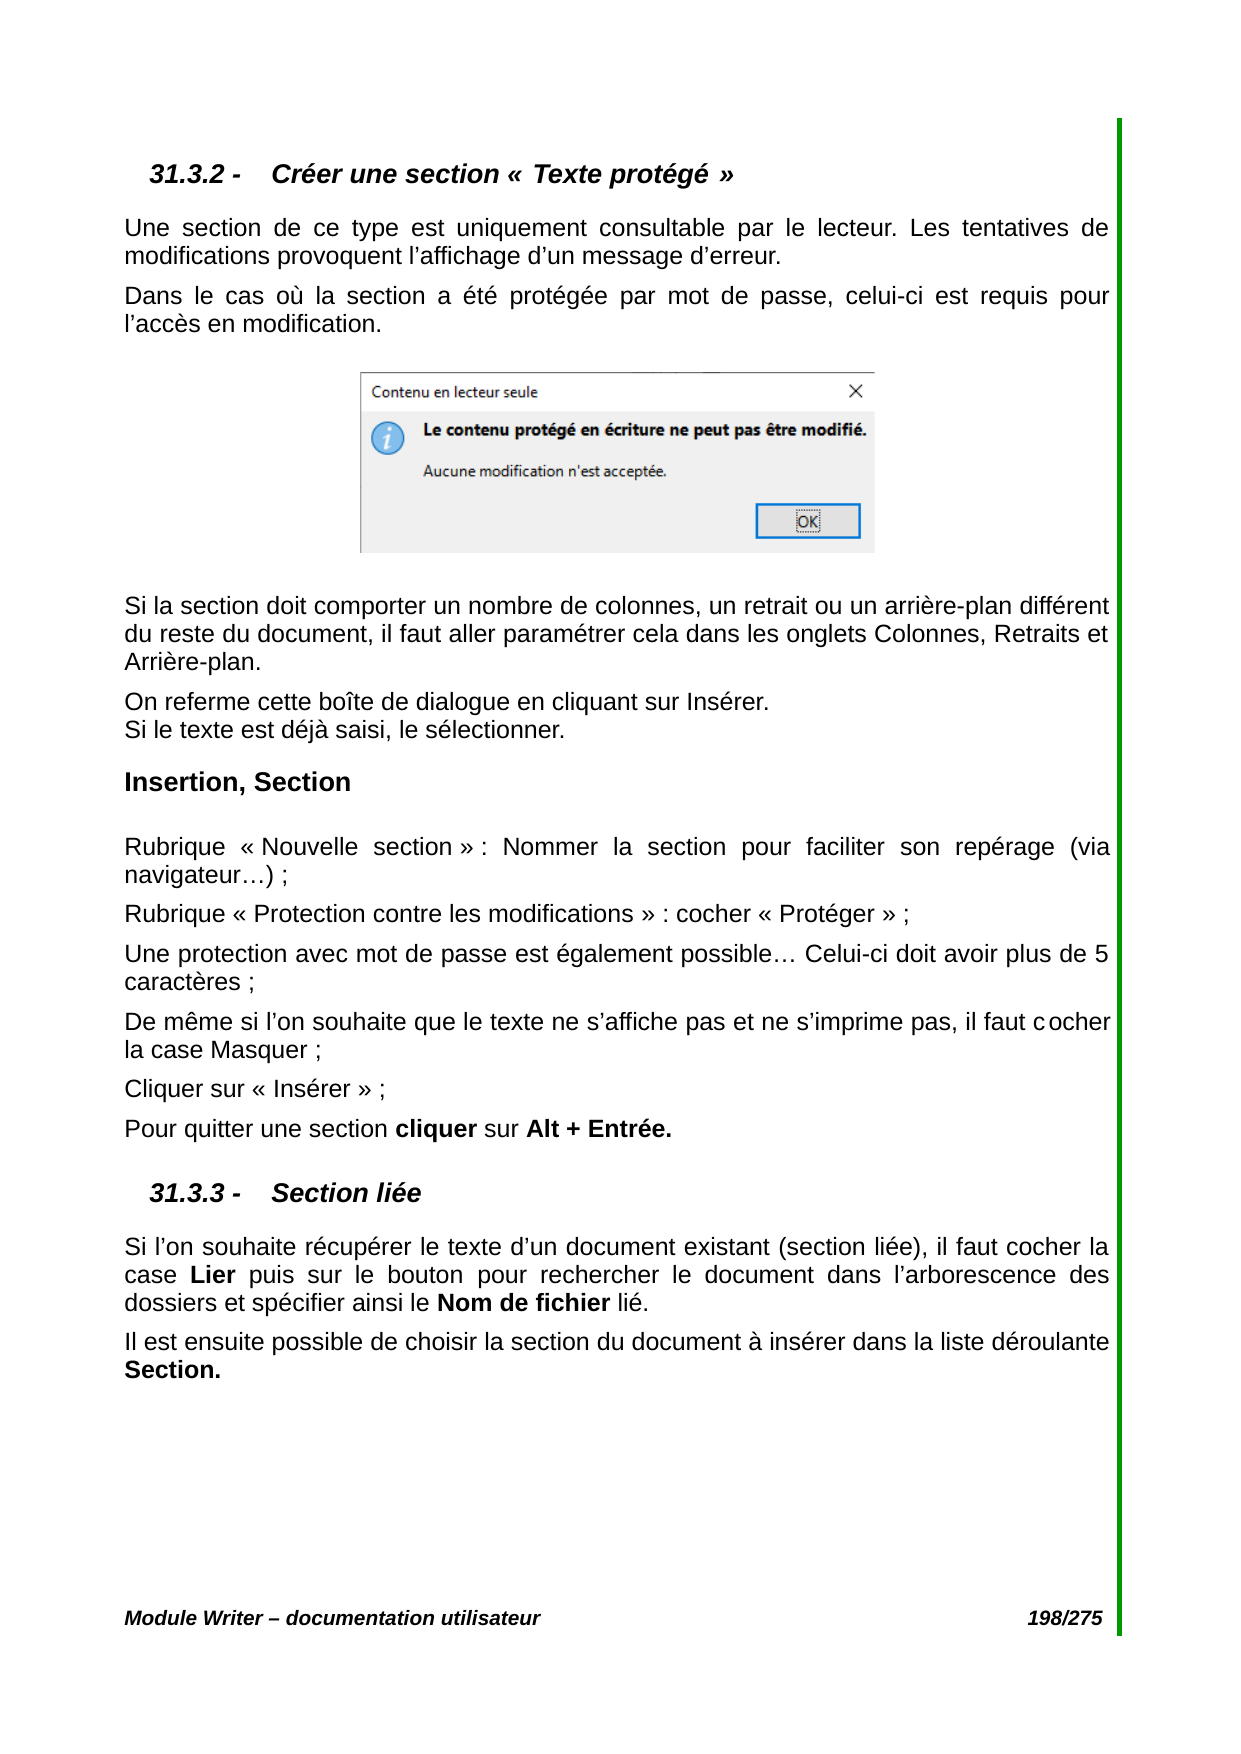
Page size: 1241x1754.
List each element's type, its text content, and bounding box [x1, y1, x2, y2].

text Si l’on souhaite récupérer le texte d’un document existant (section liée), il faut cocher la case Lier puis sur le bouton pour rechercher le document dans l’arborescence des dossiers et spécifier ainsi le Nom de fichier lié. [124, 1233, 1111, 1316]
text Pour quitter une section cliquer sur Alt + Entrée. [124, 1115, 1111, 1143]
text Insertion, Section [124, 767, 1111, 797]
text Cliquer sur « Insérer » ; [124, 1075, 1111, 1103]
subtitle Section liée [149, 1178, 1111, 1208]
text Une protection avec mot de passe est également possible… Celui-ci doit avoir plus de 5 caractères ; [124, 940, 1111, 996]
text De même si l’on souhaite que le texte ne s’affiche pas et ne s’imprime pas, il faut cocher la case Masquer ; [124, 1008, 1111, 1063]
text Il est ensuite possible de choisir la section du document à insérer dans la liste déroulante Section. [124, 1328, 1111, 1384]
picture [360, 372, 875, 553]
text Si le texte est déjà saisi, le sélectionner. [124, 715, 1111, 743]
text On referme cette boîte de dialogue en cliquant sur Insérer. [124, 687, 1111, 715]
text Dans le cas où la section a été protégée par mot de passe, celui-ci est requis pour l’accès en modification. [124, 282, 1111, 337]
text Une section de ce type est uniquement consultable par le lecteur. Les tentatives de modifications provoquent l’affichage d’un message d’erreur. [124, 214, 1111, 270]
text Rubrique « Nouvelle section » : Nommer la section pour faciliter son repérage (via navigateur…) ; [124, 833, 1111, 888]
subtitle Créer une section « Texte protégé » [149, 159, 1111, 190]
text Rubrique « Protection contre les modifications » : cocher « Protéger » ; [124, 900, 1111, 928]
text Si la section doit comporter un nombre de colonnes, un retrait ou un arrière-plan différent du reste du document, il faut aller paramétrer cela dans les onglets Colonnes, Retraits et Arrière-plan. [124, 592, 1111, 676]
